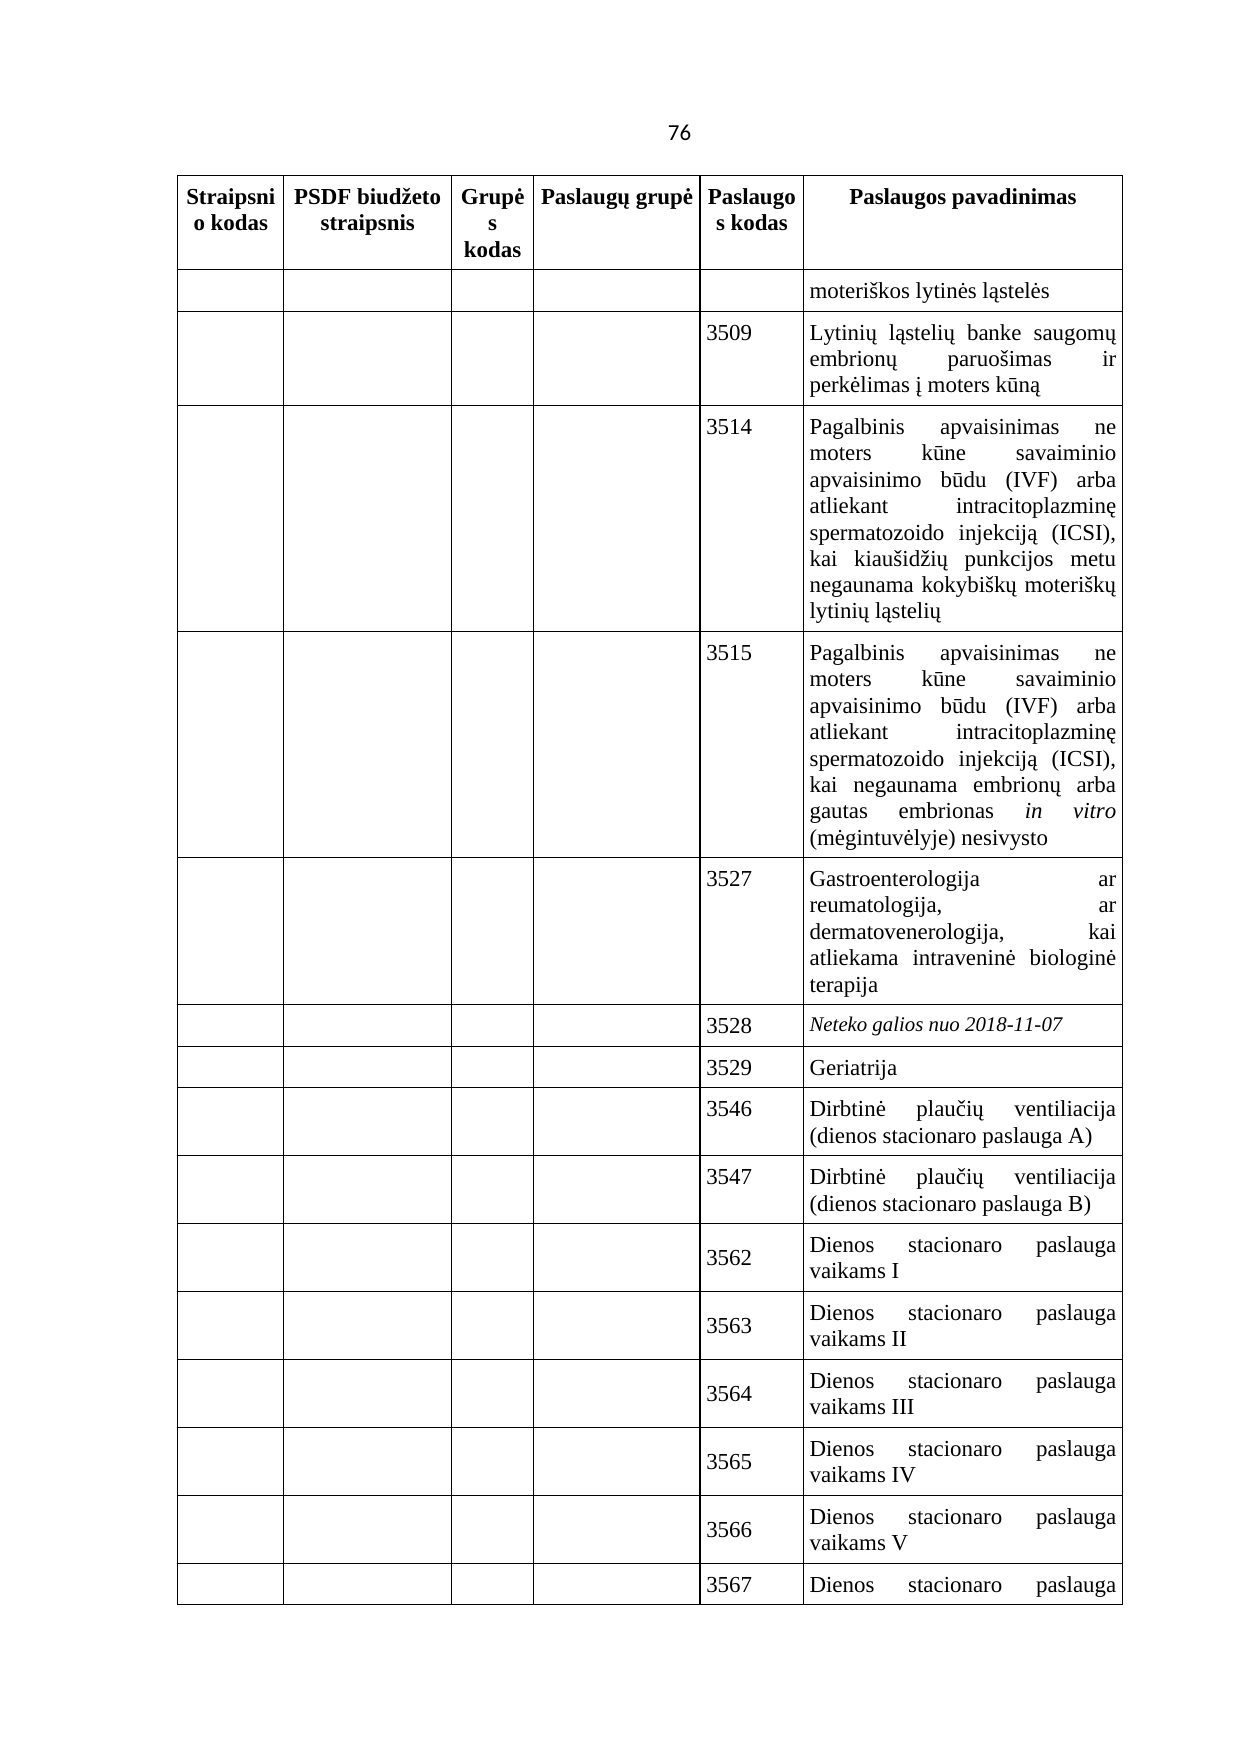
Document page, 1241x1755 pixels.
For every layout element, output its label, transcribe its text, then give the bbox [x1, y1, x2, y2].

table_cell [284, 632, 451, 857]
table_cell [534, 312, 699, 405]
table_cell [284, 1047, 451, 1087]
table_cell [534, 1360, 699, 1427]
table_cell [534, 1005, 699, 1046]
table_cell [178, 1428, 283, 1495]
table_cell [284, 406, 451, 631]
table_cell Pagalbinis apvaisinimas ne moters kūne savaiminio apvaisinimo būdu (IVF) arba atliekant intracitoplazminę spermatozoido injekciją (ICSI), kai kiaušidžių punkcijos metu negaunama kokybiškų moteriškų lytinių ląstelių [804, 406, 1122, 631]
table_cell [534, 632, 699, 857]
table_cell Neteko galios nuo 2018-11-07 [804, 1005, 1122, 1046]
table_cell 3509 [701, 312, 803, 405]
table_cell [178, 1564, 283, 1604]
table_cell [178, 632, 283, 857]
table_cell [178, 312, 283, 405]
table_header PSDF biudžeto straipsnis [284, 176, 451, 269]
table_cell [284, 858, 451, 1004]
table_cell Dirbtinė plaučių ventiliacija (dienos stacionaro paslauga B) [804, 1156, 1122, 1223]
table_cell 3547 [701, 1156, 803, 1223]
table_cell 3546 [701, 1088, 803, 1155]
table_cell [284, 1360, 451, 1427]
table_cell moteriškos lytinės ląstelės [804, 270, 1122, 311]
table_cell 3565 [701, 1428, 803, 1495]
table_cell [284, 1088, 451, 1155]
table_cell Dienos stacionaro paslauga vaikams I [804, 1224, 1122, 1291]
table_cell [534, 1292, 699, 1359]
table_cell [534, 1496, 699, 1563]
table_cell Dienos stacionaro paslauga vaikams II [804, 1292, 1122, 1359]
table_cell [178, 858, 283, 1004]
table_header Straipsnio kodas [178, 176, 283, 269]
table_cell [452, 1496, 533, 1563]
table_cell Dienos stacionaro paslauga [804, 1564, 1122, 1604]
table_cell [284, 1428, 451, 1495]
table_cell [284, 312, 451, 405]
table_cell [534, 1088, 699, 1155]
table_cell [178, 1047, 283, 1087]
table_cell [452, 406, 533, 631]
table_cell Lytinių ląstelių banke saugomų embrionų paruošimas ir perkėlimas į moters kūną [804, 312, 1122, 405]
table_cell [452, 858, 533, 1004]
table_cell [534, 858, 699, 1004]
table_cell [178, 1360, 283, 1427]
table_cell [178, 1224, 283, 1291]
table_cell 3515 [701, 632, 803, 857]
table_cell [178, 1292, 283, 1359]
table_cell [452, 1088, 533, 1155]
table_cell Geriatrija [804, 1047, 1122, 1087]
table_cell [452, 1047, 533, 1087]
table_cell [178, 1156, 283, 1223]
table_cell Pagalbinis apvaisinimas ne moters kūne savaiminio apvaisinimo būdu (IVF) arba atliekant intracitoplazminę spermatozoido injekciją (ICSI), kai negaunama embrionų arba gautas embrionas in vitro (mėgintuvėlyje) nesivysto [804, 632, 1122, 857]
table_header Paslaugų grupė [534, 176, 699, 269]
table_cell [452, 312, 533, 405]
table_header Paslaugos pavadinimas [804, 176, 1122, 269]
table_cell [534, 270, 699, 311]
table_cell [534, 1224, 699, 1291]
table_cell [178, 1496, 283, 1563]
table_cell [452, 632, 533, 857]
table_cell 3514 [701, 406, 803, 631]
table_cell [178, 270, 283, 311]
table_cell 3564 [701, 1360, 803, 1427]
table_cell [452, 1428, 533, 1495]
table_cell [452, 1360, 533, 1427]
table_cell [452, 1156, 533, 1223]
table_cell [178, 1088, 283, 1155]
table_cell Dienos stacionaro paslauga vaikams IV [804, 1428, 1122, 1495]
table_cell [534, 1428, 699, 1495]
table_cell 3567 [701, 1564, 803, 1604]
table_cell [284, 270, 451, 311]
table_cell [284, 1292, 451, 1359]
table_cell [452, 1224, 533, 1291]
table_cell [534, 1156, 699, 1223]
table_header Grupės kodas [452, 176, 533, 269]
table_cell [178, 1005, 283, 1046]
table_cell [534, 1564, 699, 1604]
table_cell [178, 406, 283, 631]
table_cell [452, 1292, 533, 1359]
table_cell 3529 [701, 1047, 803, 1087]
table_cell [452, 270, 533, 311]
table_cell [284, 1496, 451, 1563]
table_cell [284, 1224, 451, 1291]
table_cell [284, 1156, 451, 1223]
table_cell 3562 [701, 1224, 803, 1291]
table_cell [284, 1564, 451, 1604]
table_cell [284, 1005, 451, 1046]
table_cell [452, 1564, 533, 1604]
table_cell 3528 [701, 1005, 803, 1046]
table_cell Dienos stacionaro paslauga vaikams V [804, 1496, 1122, 1563]
table_cell Dienos stacionaro paslauga vaikams III [804, 1360, 1122, 1427]
table_cell 3566 [701, 1496, 803, 1563]
table_header Paslaugos kodas [701, 176, 803, 269]
table_cell [534, 1047, 699, 1087]
table_cell 3527 [701, 858, 803, 1004]
table_cell 3563 [701, 1292, 803, 1359]
table_cell [452, 1005, 533, 1046]
table_cell [701, 270, 803, 311]
table_cell [534, 406, 699, 631]
table_cell Gastroenterologija ar reumatologija, ar dermatovenerologija, kai atliekama intraveninė biologinė terapija [804, 858, 1122, 1004]
table_cell Dirbtinė plaučių ventiliacija (dienos stacionaro paslauga A) [804, 1088, 1122, 1155]
